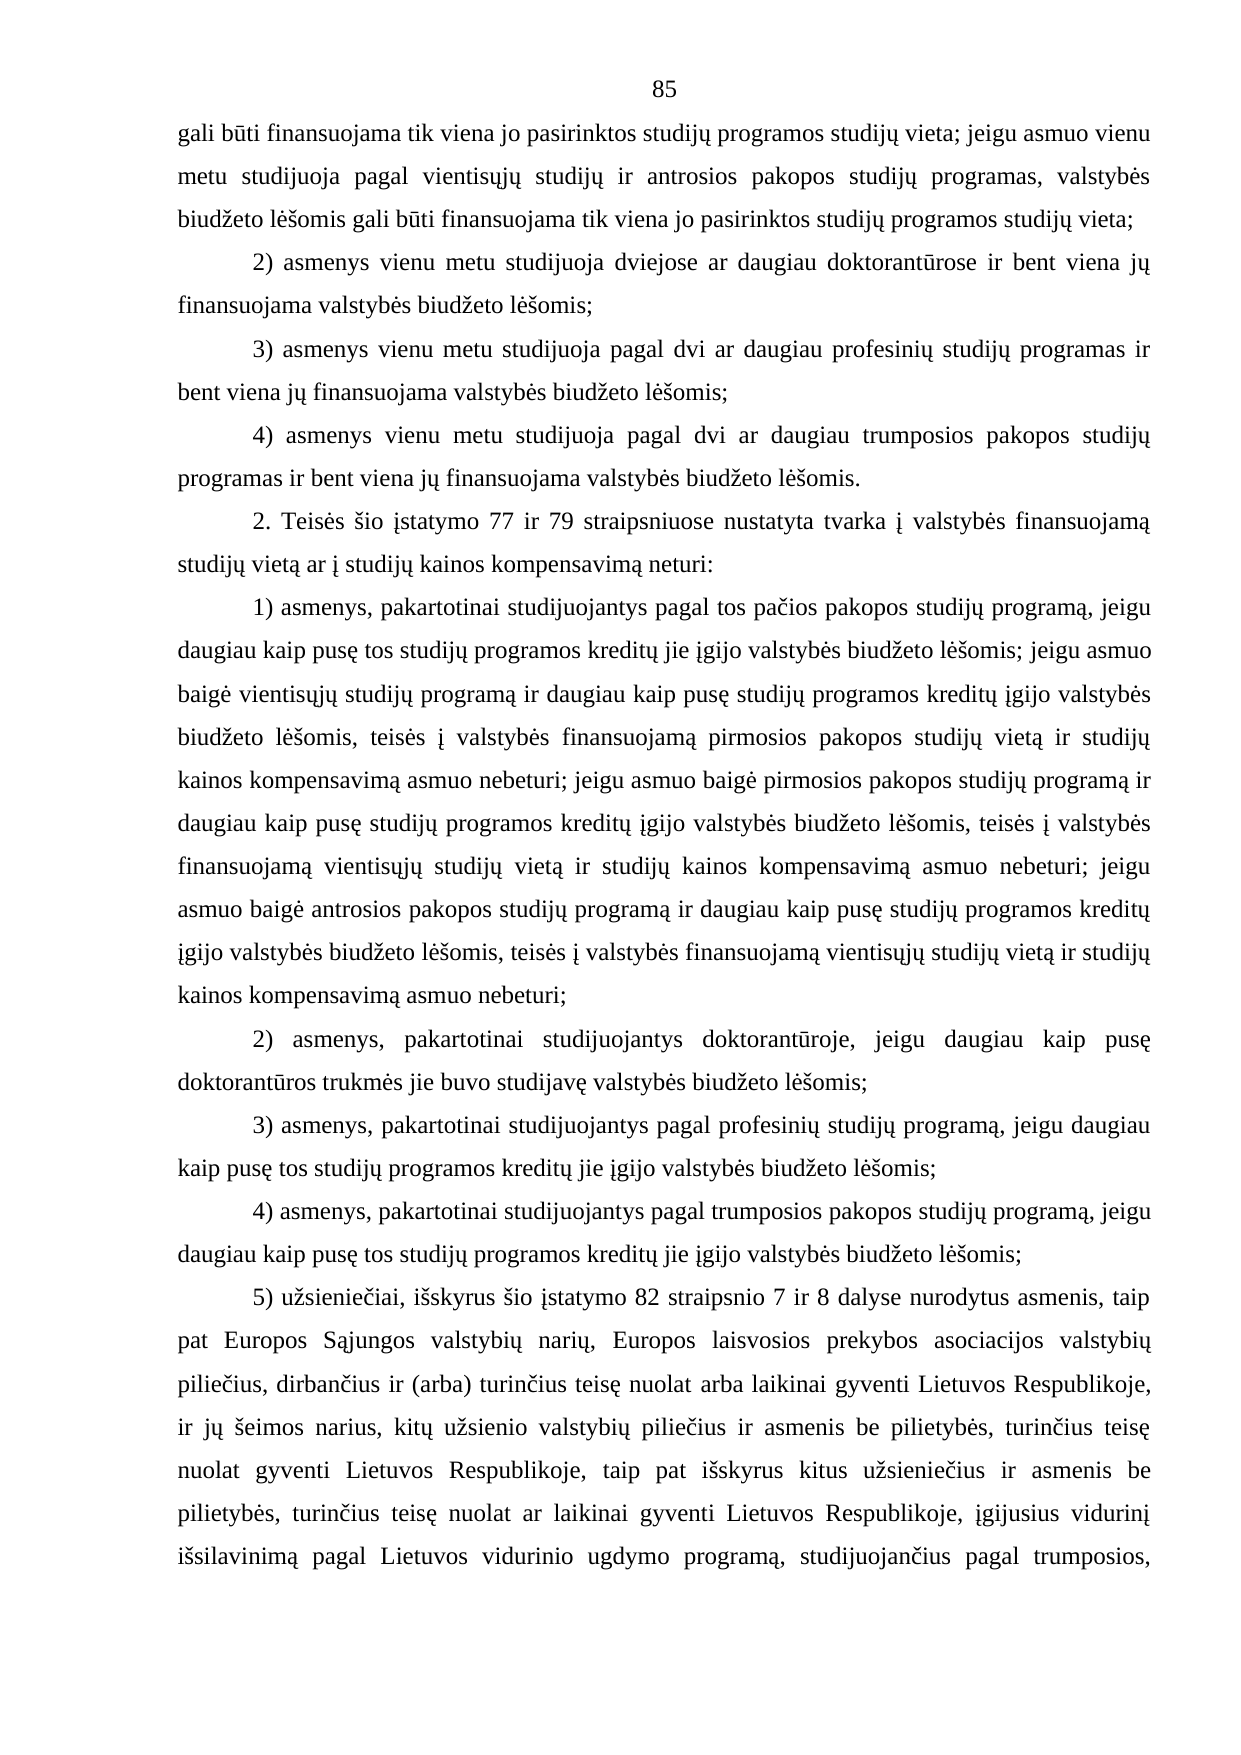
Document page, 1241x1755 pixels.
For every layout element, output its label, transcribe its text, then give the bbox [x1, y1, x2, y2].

text 2. Teisės šio įstatymo 77 ir 79 straipsniuose nustatyta tvarka į valstybės finansuojamą studijų vietą ar į studijų kainos kompensavimą neturi: [177, 506, 1152, 578]
text 2) asmenys vienu metu studijuoja dviejose ar daugiau doktorantūrose ir bent viena jų finansuojama valstybės biudžeto lėšomis; [177, 247, 1152, 319]
text gali būti finansuojama tik viena jo pasirinktos studijų programos studijų vieta; jeigu asmuo vienu metu studijuoja pagal vientisųjų studijų ir antrosios pakopos studijų programas, valstybės biudžeto lėšomis gali būti finansuojama tik viena jo pasirinktos studijų programos studijų vieta; [177, 118, 1152, 233]
text 5) užsieniečiai, išskyrus šio įstatymo 82 straipsnio 7 ir 8 dalyse nurodytus asmenis, taip pat Europos Sąjungos valstybių narių, Europos laisvosios prekybos asociacijos valstybių piliečius, dirbančius ir (arba) turinčius teisę nuolat arba laikinai gyventi Lietuvos Respublikoje, ir jų šeimos narius, kitų užsienio valstybių piliečius ir asmenis be pilietybės, turinčius teisę nuolat gyventi Lietuvos Respublikoje, taip pat išskyrus kitus užsieniečius ir asmenis be pilietybės, turinčius teisę nuolat ar laikinai gyventi Lietuvos Respublikoje, įgijusius vidurinį išsilavinimą pagal Lietuvos vidurinio ugdymo programą, studijuojančius pagal trumposios, [177, 1282, 1152, 1570]
text 4) asmenys vienu metu studijuoja pagal dvi ar daugiau trumposios pakopos studijų programas ir bent viena jų finansuojama valstybės biudžeto lėšomis. [177, 420, 1152, 492]
text 1) asmenys, pakartotinai studijuojantys pagal tos pačios pakopos studijų programą, jeigu daugiau kaip pusę tos studijų programos kreditų jie įgijo valstybės biudžeto lėšomis; jeigu asmuo baigė vientisųjų studijų programą ir daugiau kaip pusę studijų programos kreditų įgijo valstybės biudžeto lėšomis, teisės į valstybės finansuojamą pirmosios pakopos studijų vietą ir studijų kainos kompensavimą asmuo nebeturi; jeigu asmuo baigė pirmosios pakopos studijų programą ir daugiau kaip pusę studijų programos kreditų įgijo valstybės biudžeto lėšomis, teisės į valstybės finansuojamą vientisųjų studijų vietą ir studijų kainos kompensavimą asmuo nebeturi; jeigu asmuo baigė antrosios pakopos studijų programą ir daugiau kaip pusę studijų programos kreditų įgijo valstybės biudžeto lėšomis, teisės į valstybės finansuojamą vientisųjų studijų vietą ir studijų kainos kompensavimą asmuo nebeturi; [177, 592, 1152, 1009]
text 4) asmenys, pakartotinai studijuojantys pagal trumposios pakopos studijų programą, jeigu daugiau kaip pusę tos studijų programos kreditų jie įgijo valstybės biudžeto lėšomis; [177, 1196, 1152, 1268]
text 2) asmenys, pakartotinai studijuojantys doktorantūroje, jeigu daugiau kaip pusę doktorantūros trukmės jie buvo studijavę valstybės biudžeto lėšomis; [177, 1024, 1152, 1096]
text 3) asmenys, pakartotinai studijuojantys pagal profesinių studijų programą, jeigu daugiau kaip pusę tos studijų programos kreditų jie įgijo valstybės biudžeto lėšomis; [177, 1110, 1152, 1182]
text 3) asmenys vienu metu studijuoja pagal dvi ar daugiau profesinių studijų programas ir bent viena jų finansuojama valstybės biudžeto lėšomis; [177, 334, 1152, 406]
